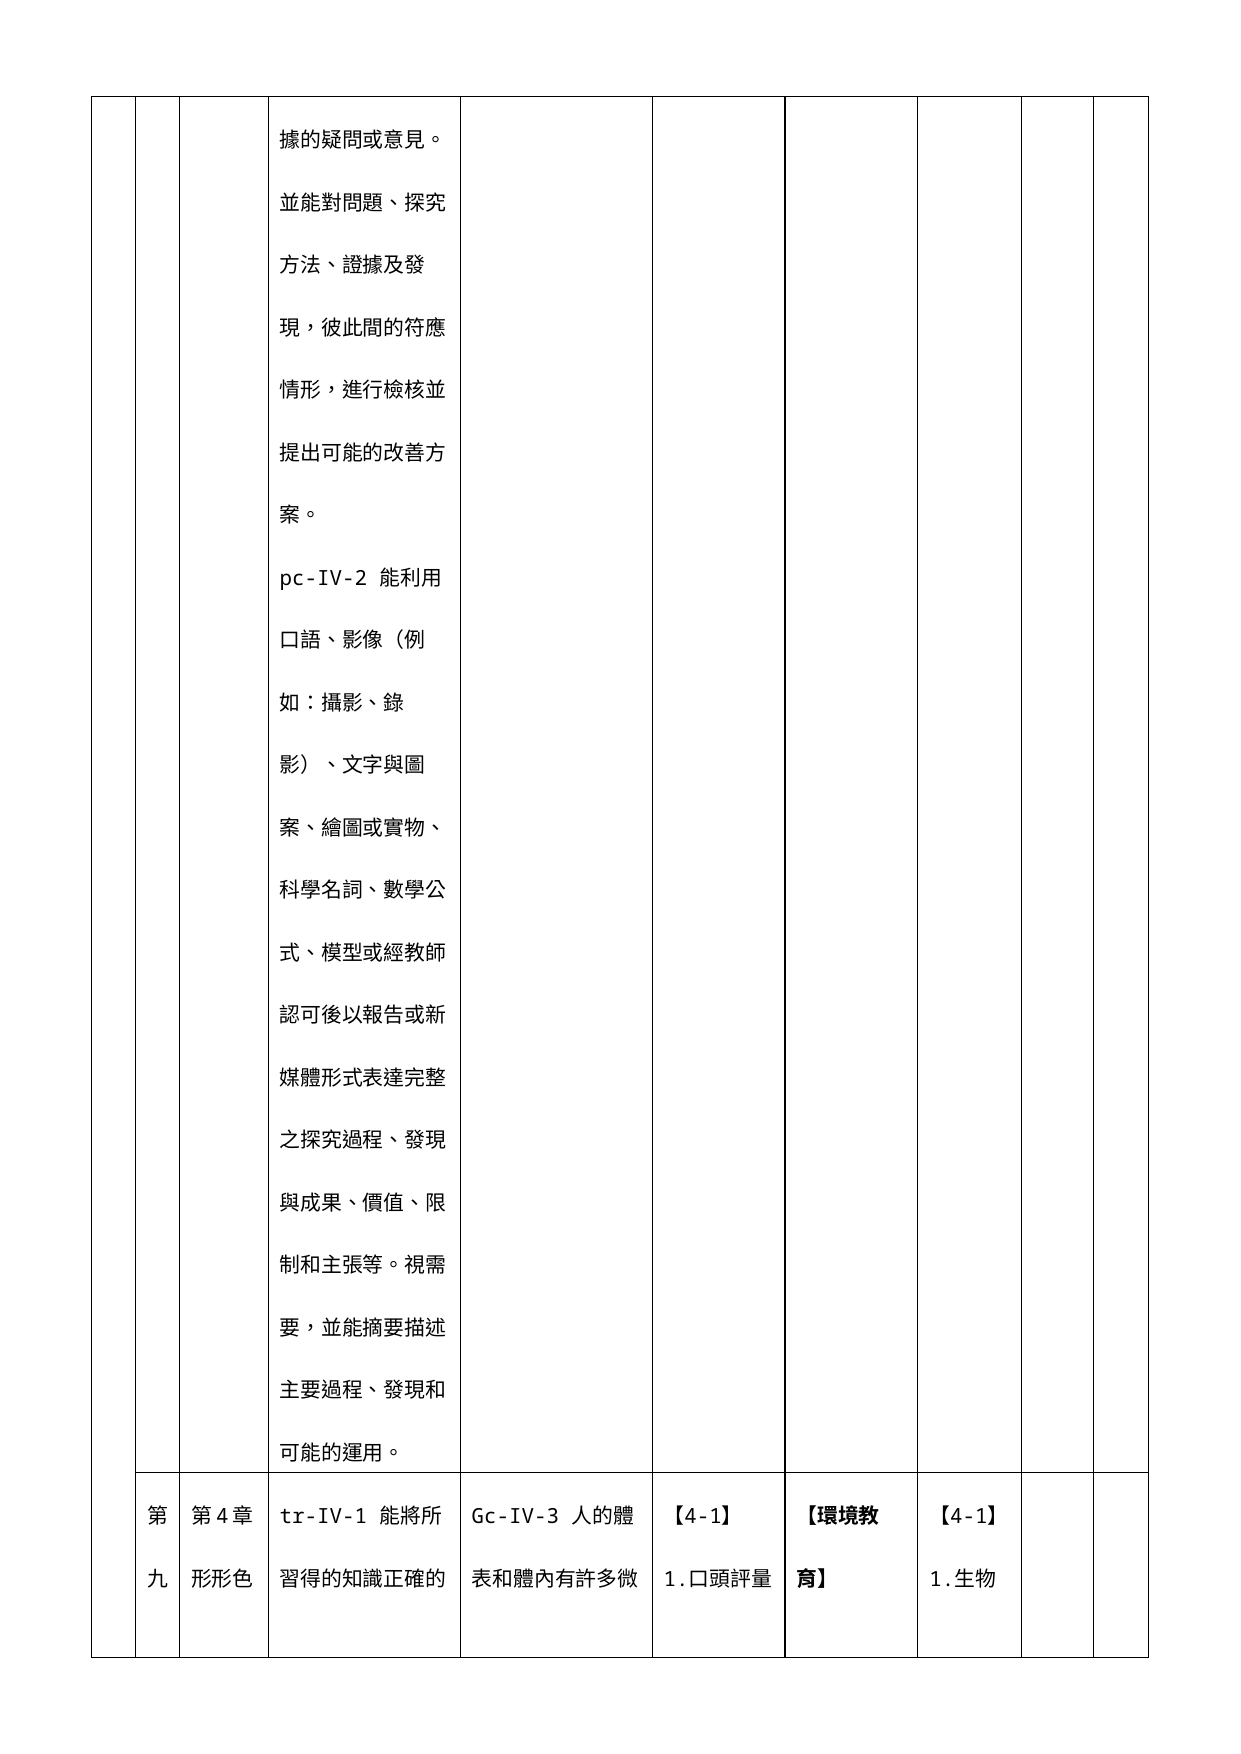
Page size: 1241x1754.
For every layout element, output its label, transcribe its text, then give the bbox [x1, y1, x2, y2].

table_cell [92, 97, 135, 1657]
table_cell [136, 97, 179, 1472]
table_cell 第4章形形色 [180, 1473, 268, 1657]
table_cell [786, 97, 917, 1472]
table_cell [1022, 97, 1093, 1472]
table_cell [918, 97, 1021, 1472]
table_cell [180, 97, 268, 1472]
table_cell Gc-IV-3 人的體表和體內有許多微 [461, 1473, 652, 1657]
table_cell [1022, 1473, 1093, 1657]
table_cell [1094, 1473, 1148, 1657]
table_cell 第九 [136, 1473, 179, 1657]
table_cell [653, 97, 784, 1472]
table_cell 【4-1】 1.生物 [918, 1473, 1021, 1657]
table_cell [461, 97, 652, 1472]
table_cell 據的疑問或意見。並能對問題、探究方法、證據及發現，彼此間的符應情形，進行檢核並提出可能的改善方案。 pc-IV-2 能利用口語、影像（例如：攝影、錄影）、文字與圖案、繪圖或實物、科學名詞、數學公式、模型或經教師認可後以報告或新媒體形式表達完整之探究過程、發現與成果、價值、限制和主張等。視需要，並能摘要描述主要過程、發現和可能的運用。 [269, 97, 460, 1472]
table_cell 【4-1】 1.口頭評量 [653, 1473, 784, 1657]
table_cell tr-IV-1 能將所習得的知識正確的 [269, 1473, 460, 1657]
table_cell [1094, 97, 1148, 1472]
table_cell 【環境教育】 [786, 1473, 917, 1657]
